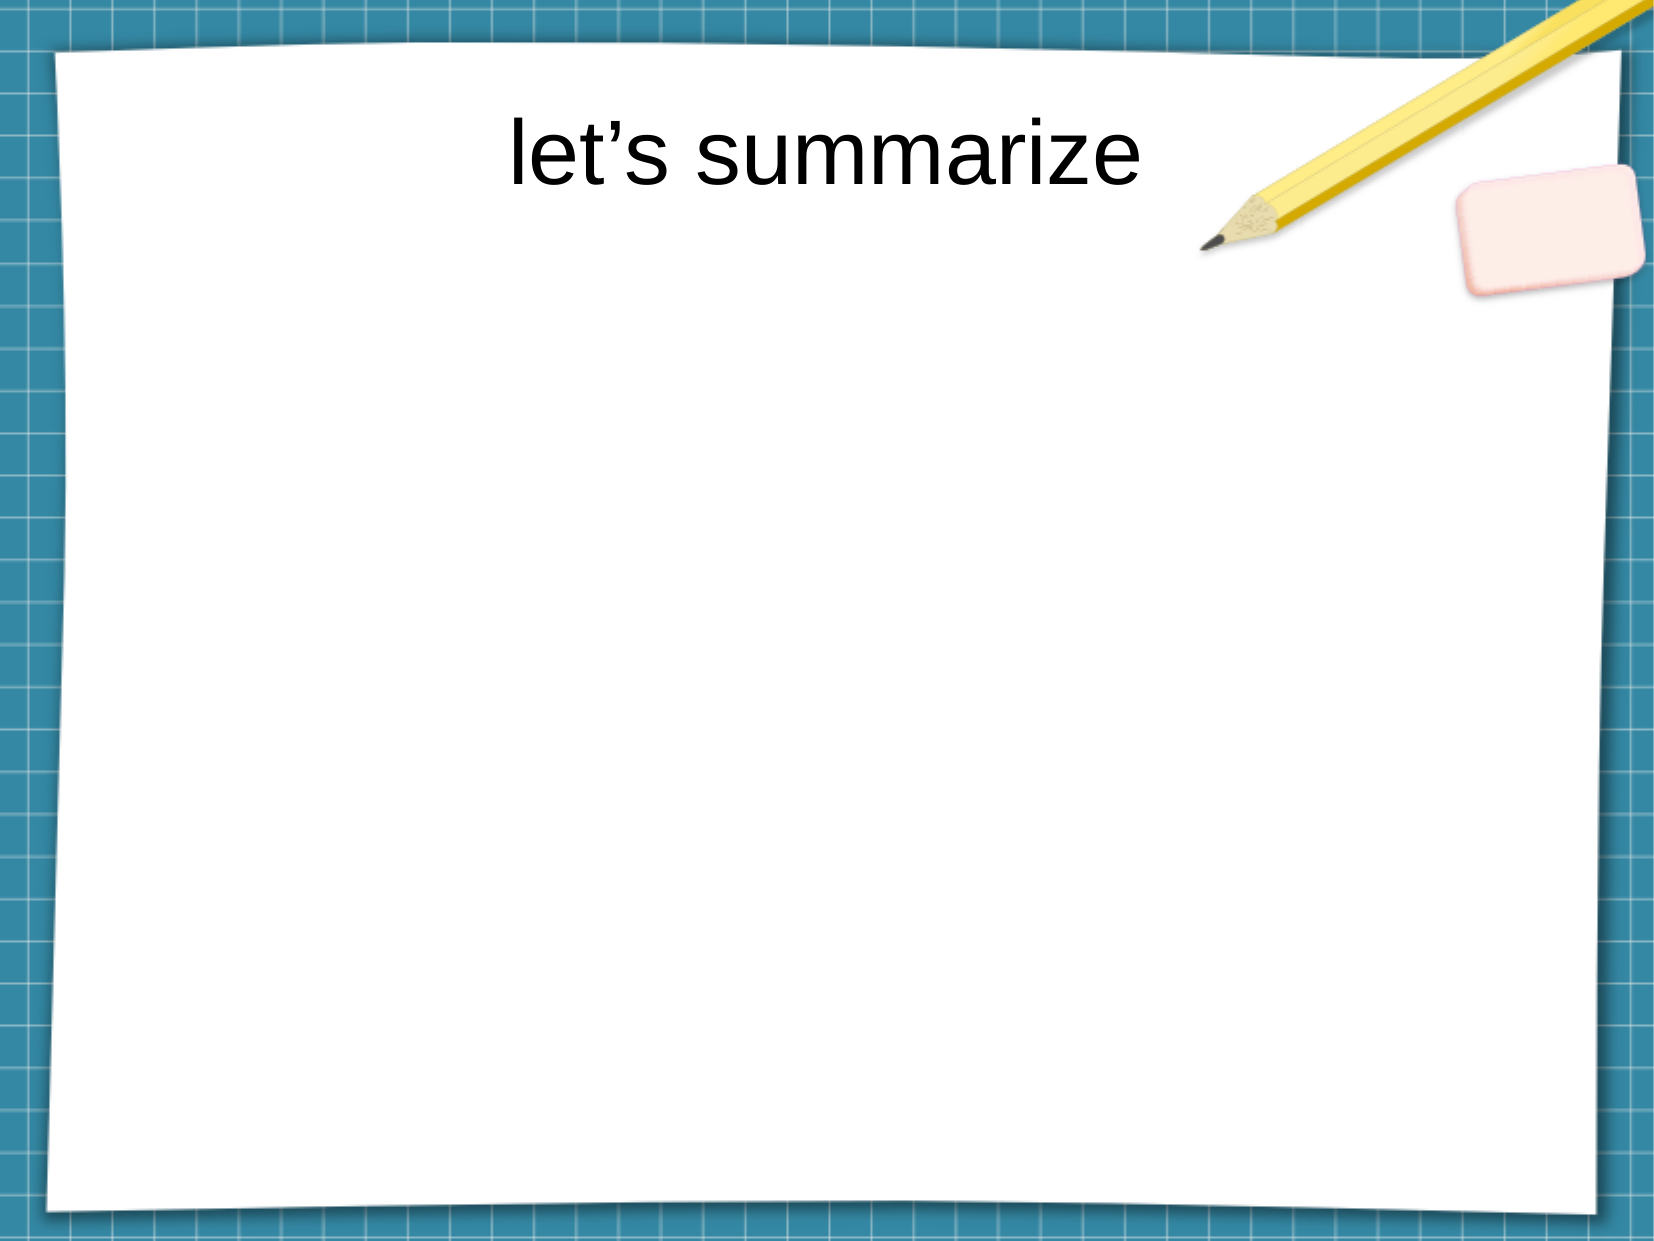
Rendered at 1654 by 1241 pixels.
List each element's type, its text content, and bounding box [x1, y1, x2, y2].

picture [0, 0, 1654, 1241]
title let’s summarize [82, 49, 1571, 257]
